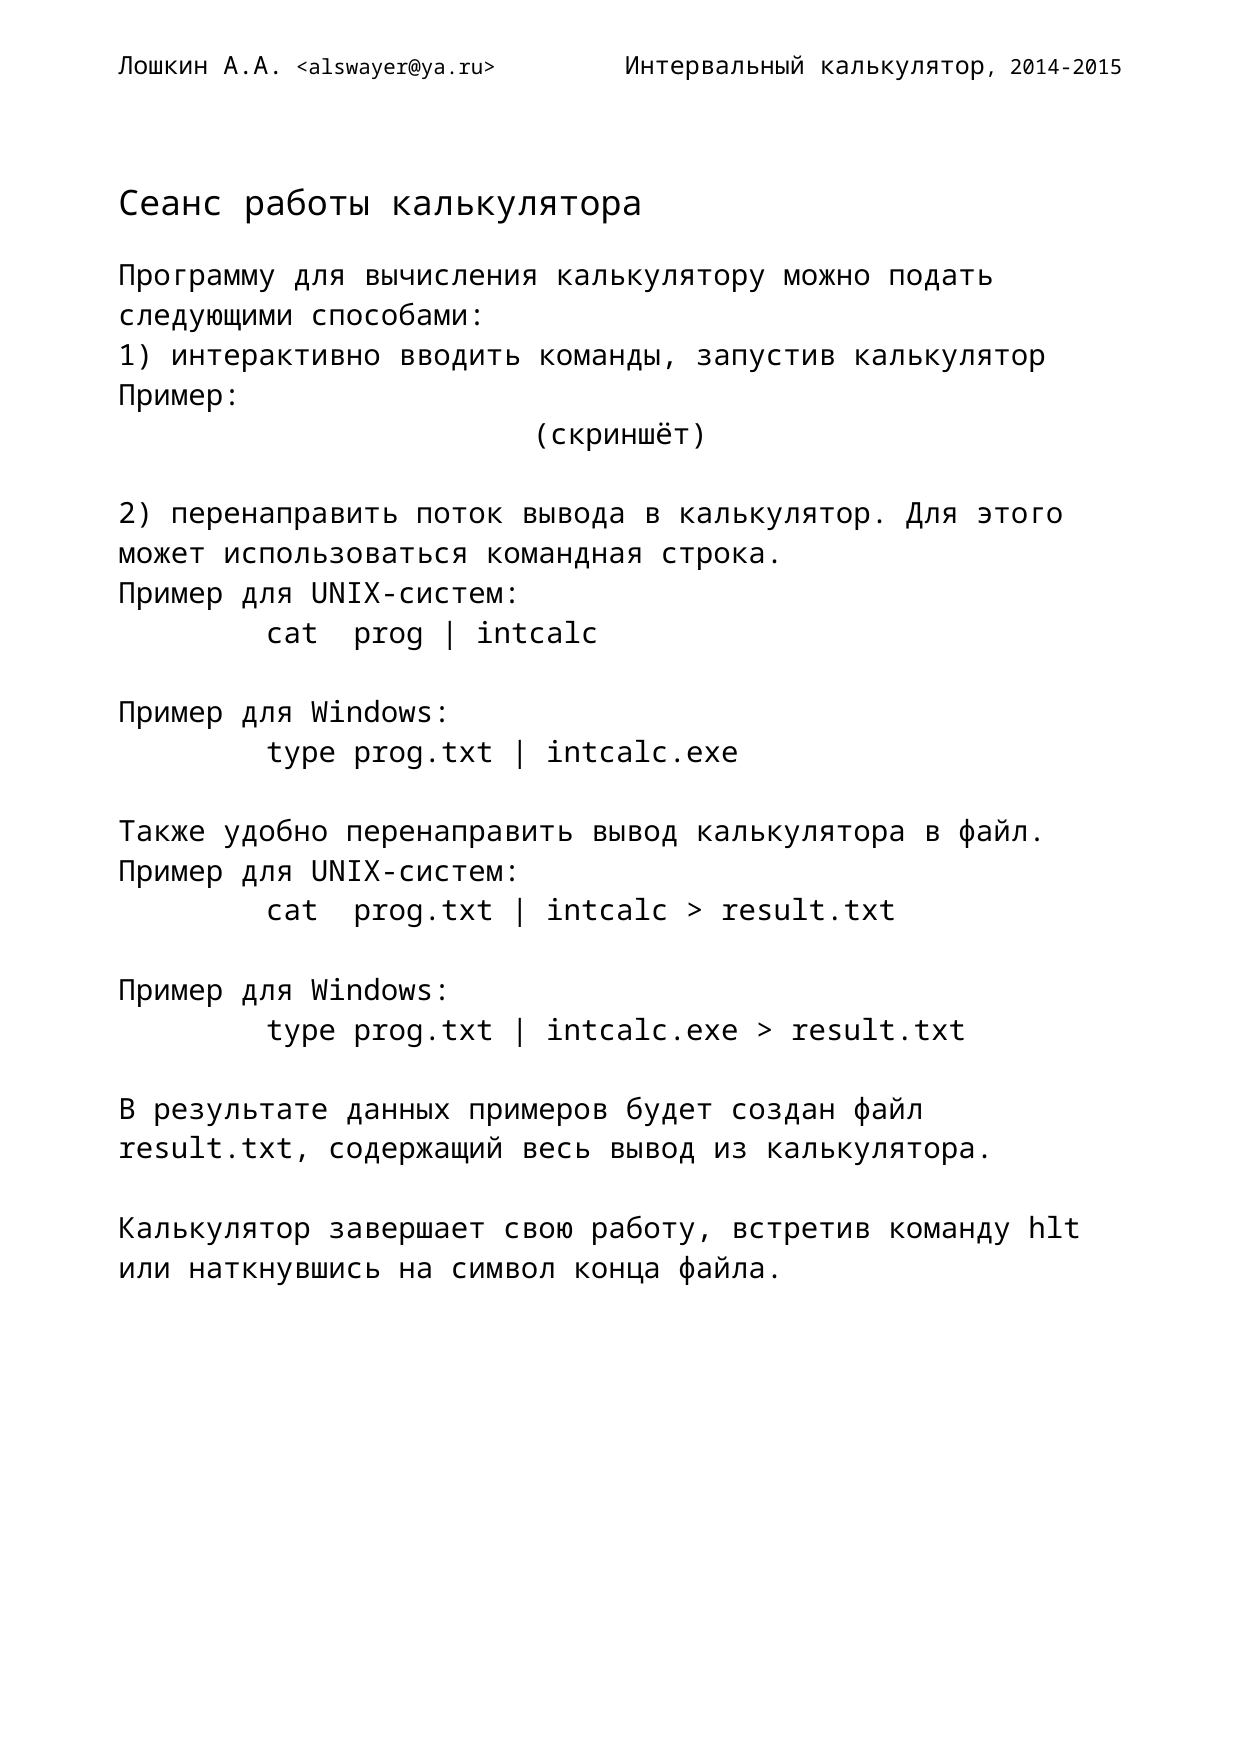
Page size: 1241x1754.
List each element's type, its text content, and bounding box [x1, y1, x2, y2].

text Пример для UNIX-систем: [118, 572, 1122, 612]
text В результате данных примеров будет создан файл result.txt, содержащий весь вывод из калькулятора. [118, 1088, 1122, 1167]
text Калькулятор завершает свою работу, встретив команду hlt или наткнувшись на символ конца файла. [118, 1207, 1122, 1287]
text Программу для вычисления калькулятору можно подать следующими способами: [118, 255, 1122, 334]
text cat prog | intcalc [118, 612, 1122, 652]
text 2) перенаправить поток вывода в калькулятор. Для этого может использоваться командная строка. [118, 493, 1122, 572]
text (скриншёт) [118, 413, 1122, 453]
text Пример: [118, 374, 1122, 413]
text type prog.txt | intcalc.exe > result.txt [118, 1009, 1122, 1048]
text Пример для Windows: [118, 969, 1122, 1009]
subtitle Сеанс работы калькулятора [118, 177, 1122, 225]
text 1) интерактивно вводить команды, запустив калькулятор [118, 334, 1122, 374]
text Пример для Windows: [118, 691, 1122, 731]
text type prog.txt | intcalc.exe [118, 731, 1122, 771]
text Также удобно перенаправить вывод калькулятора в файл. [118, 810, 1122, 850]
text Пример для UNIX-систем: [118, 850, 1122, 890]
text cat prog.txt | intcalc > result.txt [118, 890, 1122, 929]
